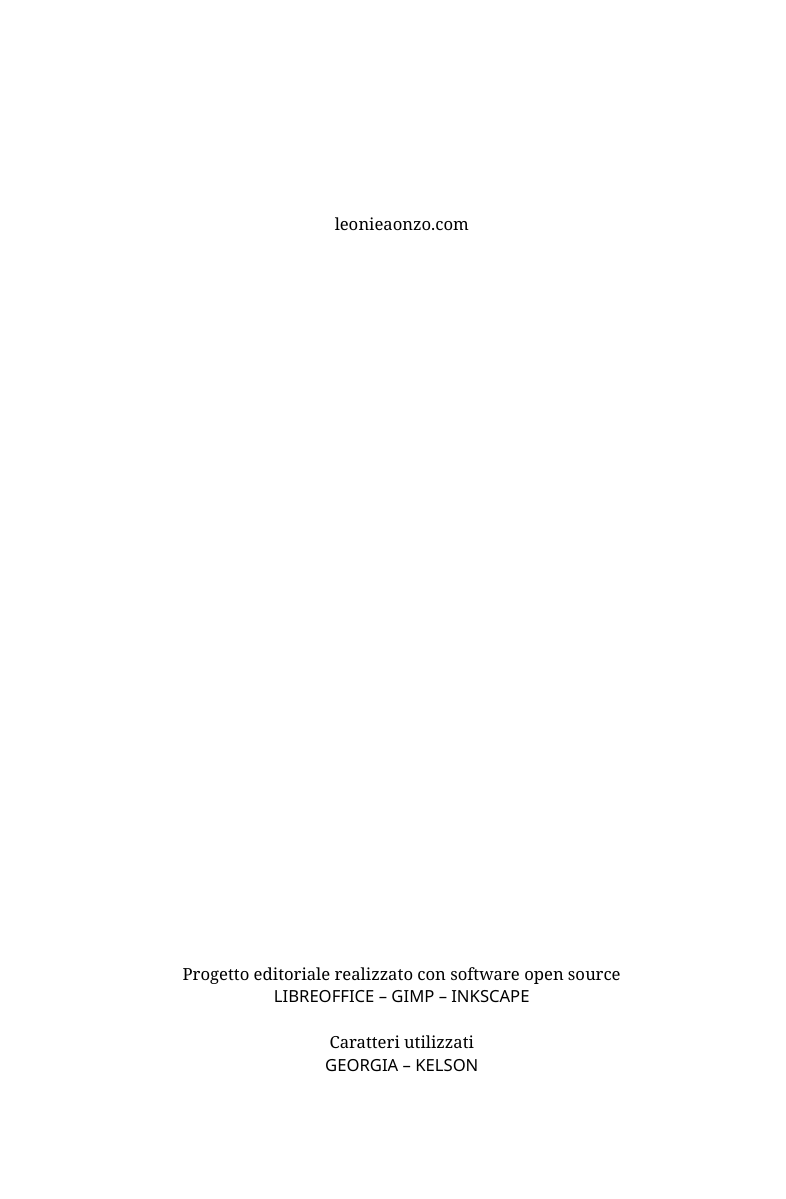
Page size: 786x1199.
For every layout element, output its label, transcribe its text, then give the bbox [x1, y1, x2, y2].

text GEORGIA – KELSON [124, 1053, 679, 1076]
text LIBREOFFICE – GIMP – INKSCAPE [124, 985, 679, 1008]
text Caratteri utilizzati [124, 1031, 679, 1053]
text leonieaonzo.com [124, 213, 679, 236]
text Progetto editoriale realizzato con software open source [124, 962, 679, 985]
